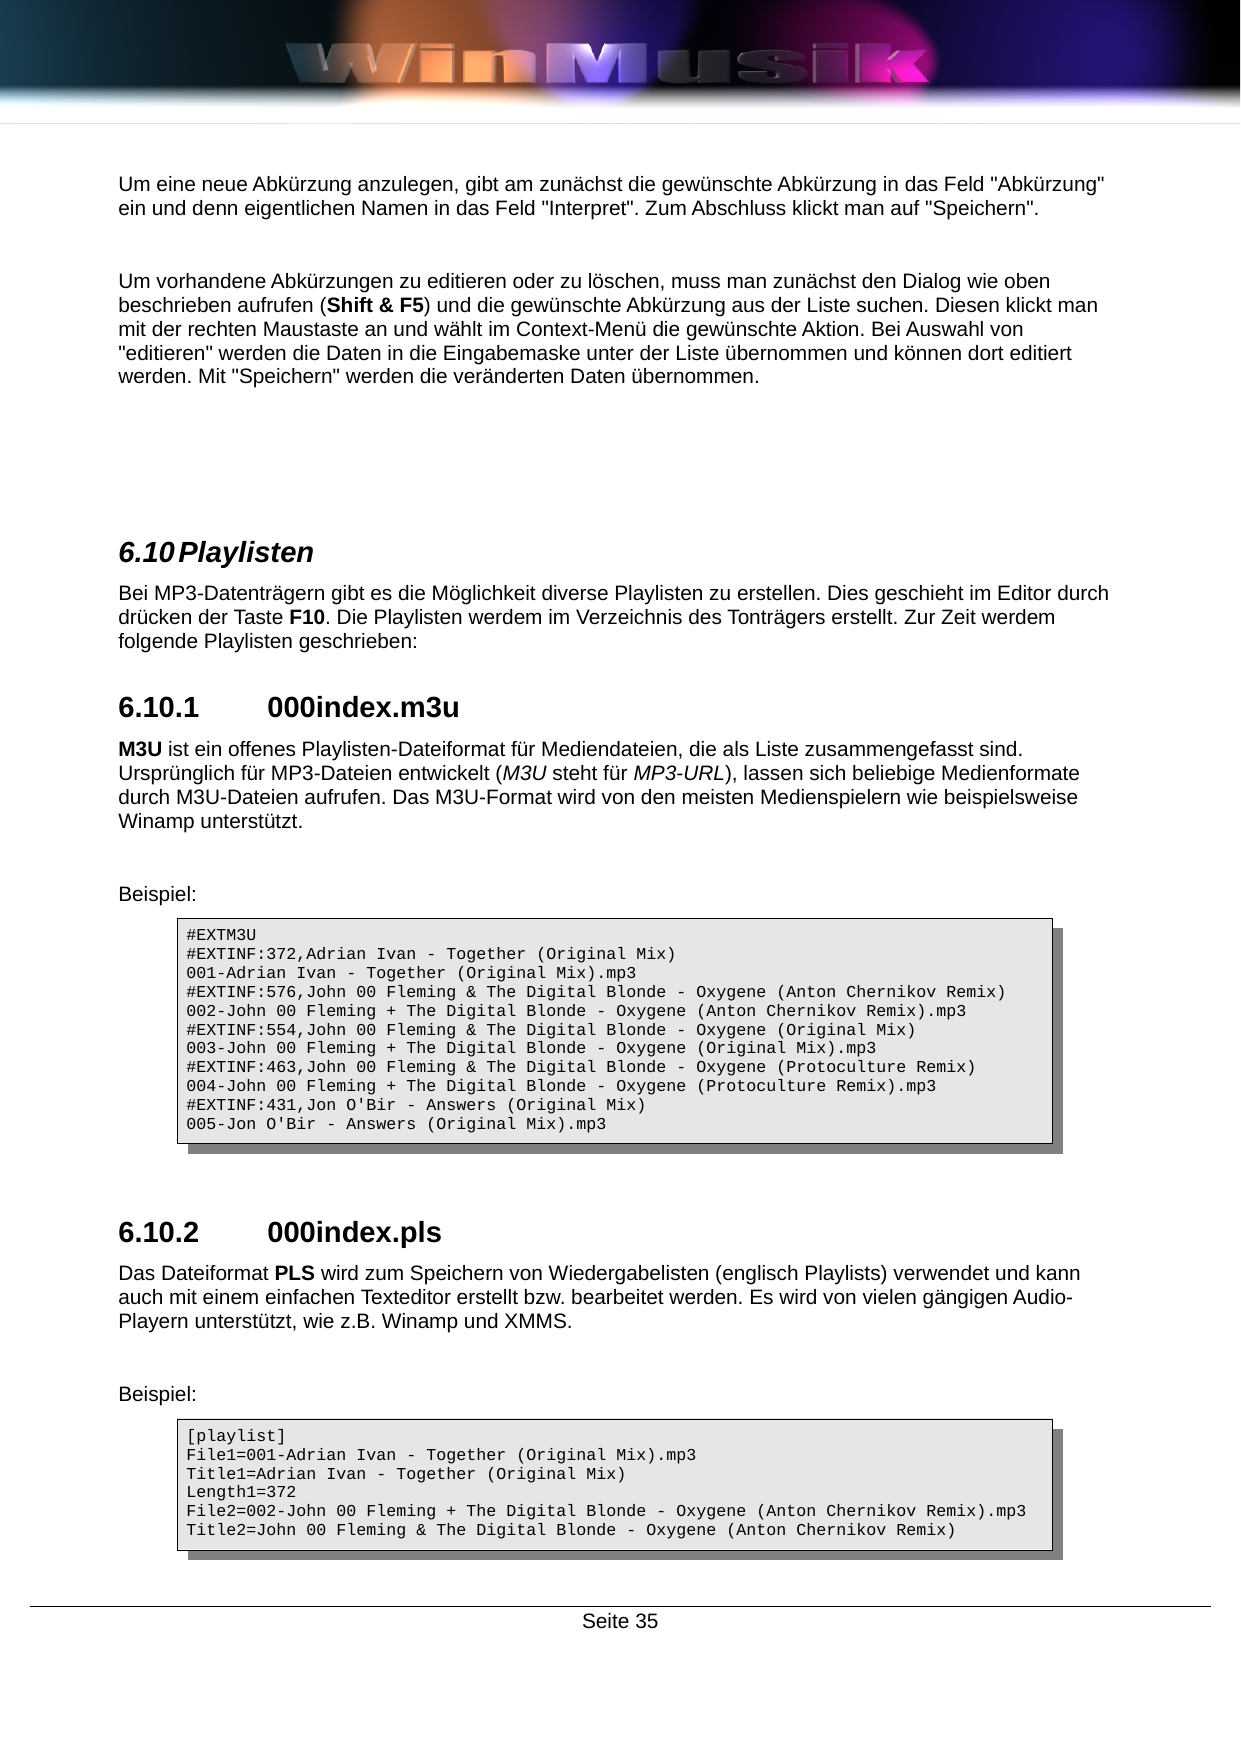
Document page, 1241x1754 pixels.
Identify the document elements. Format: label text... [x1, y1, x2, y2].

text 004-John 00 Fleming + The Digital Blonde - Oxygene (Protoculture Remix).mp3 [178, 1069, 1052, 1087]
text 003-John 00 Fleming + The Digital Blonde - Oxygene (Original Mix).mp3 [178, 1031, 1052, 1050]
text Beispiel: [118, 1382, 1122, 1406]
text #EXTINF:431,Jon O'Bir - Answers (Original Mix) [178, 1087, 1052, 1106]
text File2=002-John 00 Fleming + The Digital Blonde - Oxygene (Anton Chernikov Remix).mp3 [178, 1494, 1052, 1513]
text #EXTM3U [178, 919, 1052, 937]
text Title2=John 00 Fleming & The Digital Blonde - Oxygene (Anton Chernikov Remix) [178, 1513, 1052, 1549]
text 002-John 00 Fleming + The Digital Blonde - Oxygene (Anton Chernikov Remix).mp3 [178, 993, 1052, 1012]
text #EXTINF:463,John 00 Fleming & The Digital Blonde - Oxygene (Protoculture Remix) [178, 1050, 1052, 1069]
subtitle 000index.pls [118, 1215, 1122, 1249]
text Um vorhandene Abkürzungen zu editieren oder zu löschen, muss man zunächst den Dialog wie oben beschrieben aufrufen (Shift & F5) und die gewünschte Abkürzung aus der Liste suchen. Diesen klickt man mit der rechten Maustaste an und wählt im Context-Menü die gewünschte Aktion. Bei Auswahl von "editieren" werden die Daten in die Eingabemaske unter der Liste übernommen und können dort editiert werden. Mit "Speichern" werden die veränderten Daten übernommen. [118, 268, 1122, 388]
text 001-Adrian Ivan - Together (Original Mix).mp3 [178, 956, 1052, 974]
text #EXTINF:554,John 00 Fleming & The Digital Blonde - Oxygene (Original Mix) [178, 1012, 1052, 1031]
text [playlist] [178, 1420, 1052, 1437]
text Um eine neue Abkürzung anzulegen, gibt am zunächst die gewünschte Abkürzung in das Feld "Abkürzung" ein und denn eigentlichen Namen in das Feld "Interpret". Zum Abschluss klickt man auf "Speichern". [118, 172, 1122, 219]
text Length1=372 [178, 1475, 1052, 1494]
text Beispiel: [118, 881, 1122, 905]
text File1=001-Adrian Ivan - Together (Original Mix).mp3 [178, 1437, 1052, 1456]
text #EXTINF:372,Adrian Ivan - Together (Original Mix) [178, 937, 1052, 956]
text Title1=Adrian Ivan - Together (Original Mix) [178, 1456, 1052, 1475]
text 005-Jon O'Bir - Answers (Original Mix).mp3 [178, 1106, 1052, 1143]
text Das Dateiformat PLS wird zum Speichern von Wiedergabelisten (englisch Playlists) verwendet und kann auch mit einem einfachen Texteditor erstellt bzw. bearbeitet werden. Es wird von vielen gängigen Audio-Playern unterstützt, wie z.B. Winamp und XMMS. [118, 1261, 1122, 1333]
subtitle 000index.m3u [118, 691, 1122, 724]
text M3U ist ein offenes Playlisten-Dateiformat für Mediendateien, die als Liste zusammengefasst sind. Ursprünglich für MP3-Dateien entwickelt (M3U steht für MP3-URL), lassen sich beliebige Medienformate durch M3U-Dateien aufrufen. Das M3U-Format wird von den meisten Medienspielern wie beispielsweise Winamp unterstützt. [118, 737, 1122, 832]
text #EXTINF:576,John 00 Fleming & The Digital Blonde - Oxygene (Anton Chernikov Remix) [178, 974, 1052, 993]
text Bei MP3-Datenträgern gibt es die Möglichkeit diverse Playlisten zu erstellen. Dies geschieht im Editor durch drücken der Taste F10. Die Playlisten werdem im Verzeichnis des Tonträgers erstellt. Zur Zeit werdem folgende Playlisten geschrieben: [118, 581, 1122, 653]
subtitle Playlisten [118, 535, 1122, 569]
